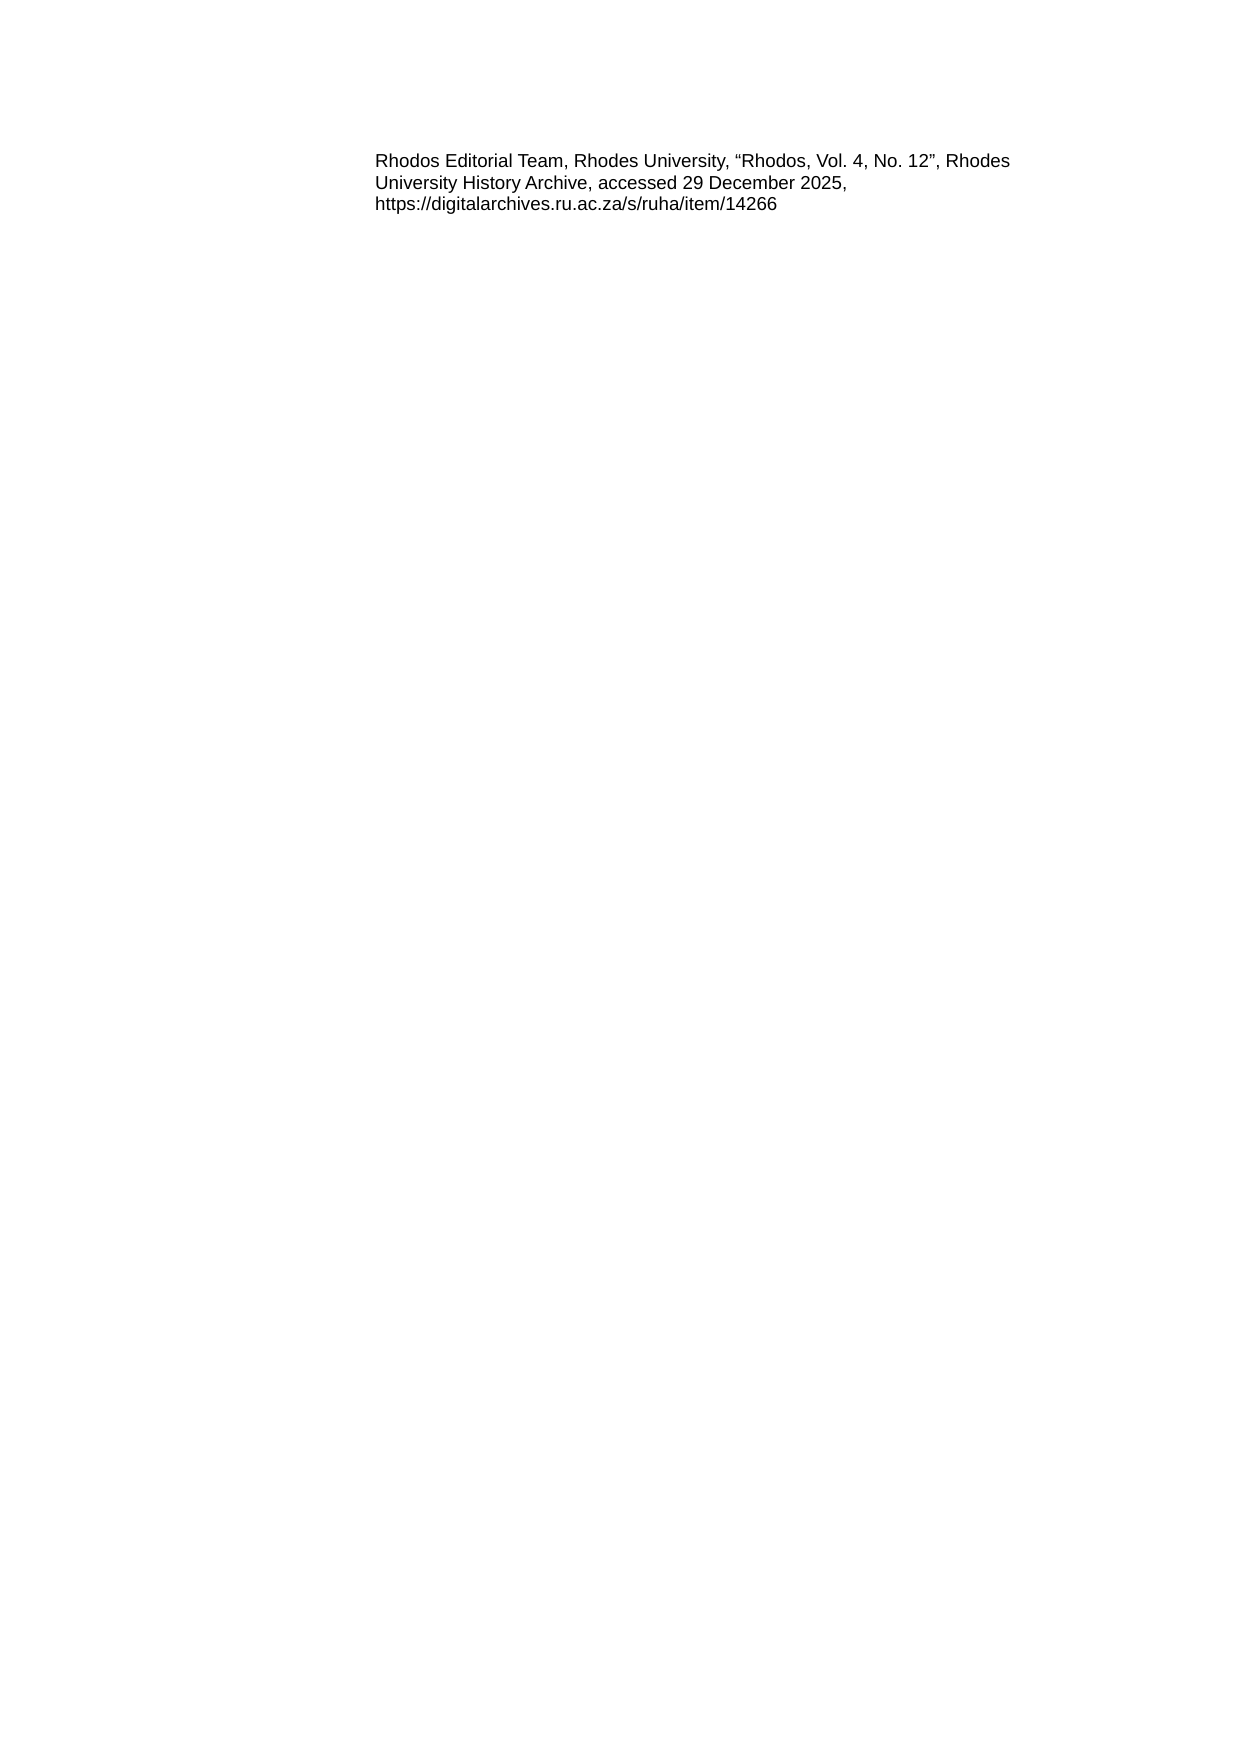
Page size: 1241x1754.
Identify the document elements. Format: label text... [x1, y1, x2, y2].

text Rhodos Editorial Team, Rhodes University, “Rhodos, Vol. 4, No. 12”, Rhodes University History Archive, accessed 29 December 2025, https://digitalarchives.ru.ac.za/s/ruha/item/14266 [375, 150, 1090, 215]
